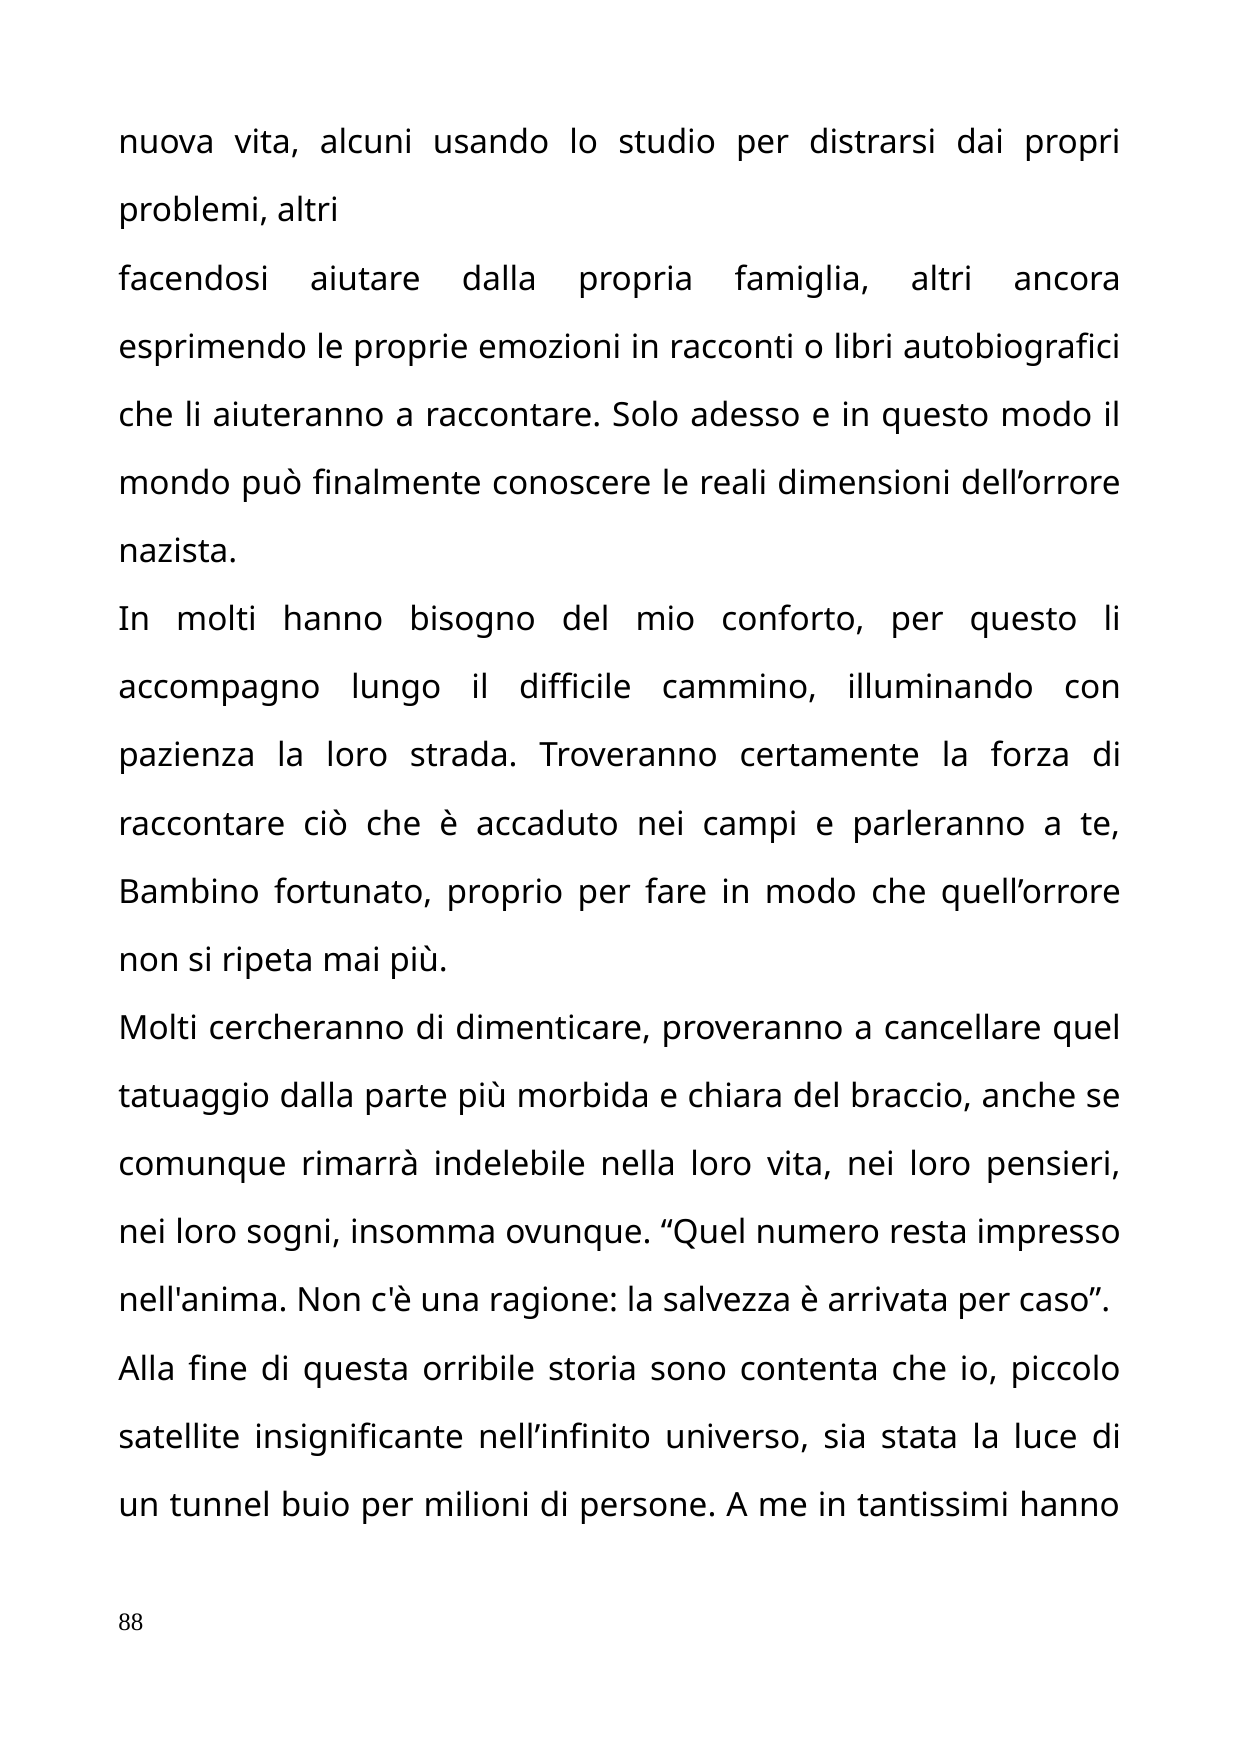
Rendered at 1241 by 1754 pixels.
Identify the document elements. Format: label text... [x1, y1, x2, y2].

text Alla fine di questa orribile storia sono contenta che io, piccolo satellite insignificante nell’infinito universo, sia stata la luce di un tunnel buio per milioni di persone. A me in tantissimi hanno [118, 1344, 1122, 1526]
text nuova vita, alcuni usando lo studio per distrarsi dai propri problemi, altri [118, 118, 1122, 232]
text In molti hanno bisogno del mio conforto, per questo li accompagno lungo il difficile cammino, illuminando con pazienza la loro strada. Troveranno certamente la forza di raccontare ciò che è accaduto nei campi e parleranno a te, Bambino fortunato, proprio per fare in modo che quell’orrore non si ripeta mai più. [118, 595, 1122, 981]
text Molti cercheranno di dimenticare, proveranno a cancellare quel tatuaggio dalla parte più morbida e chiara del braccio, anche se comunque rimarrà indelebile nella loro vita, nei loro pensieri, nei loro sogni, insomma ovunque. “Quel numero resta impresso nell'anima. Non c'è una ragione: la salvezza è arrivata per caso”. [118, 1004, 1122, 1322]
text facendosi aiutare dalla propria famiglia, altri ancora esprimendo le proprie emozioni in racconti o libri autobiografici che li aiuteranno a raccontare. Solo adesso e in questo modo il mondo può finalmente conoscere le reali dimensioni dell’orrore nazista. [118, 254, 1122, 572]
